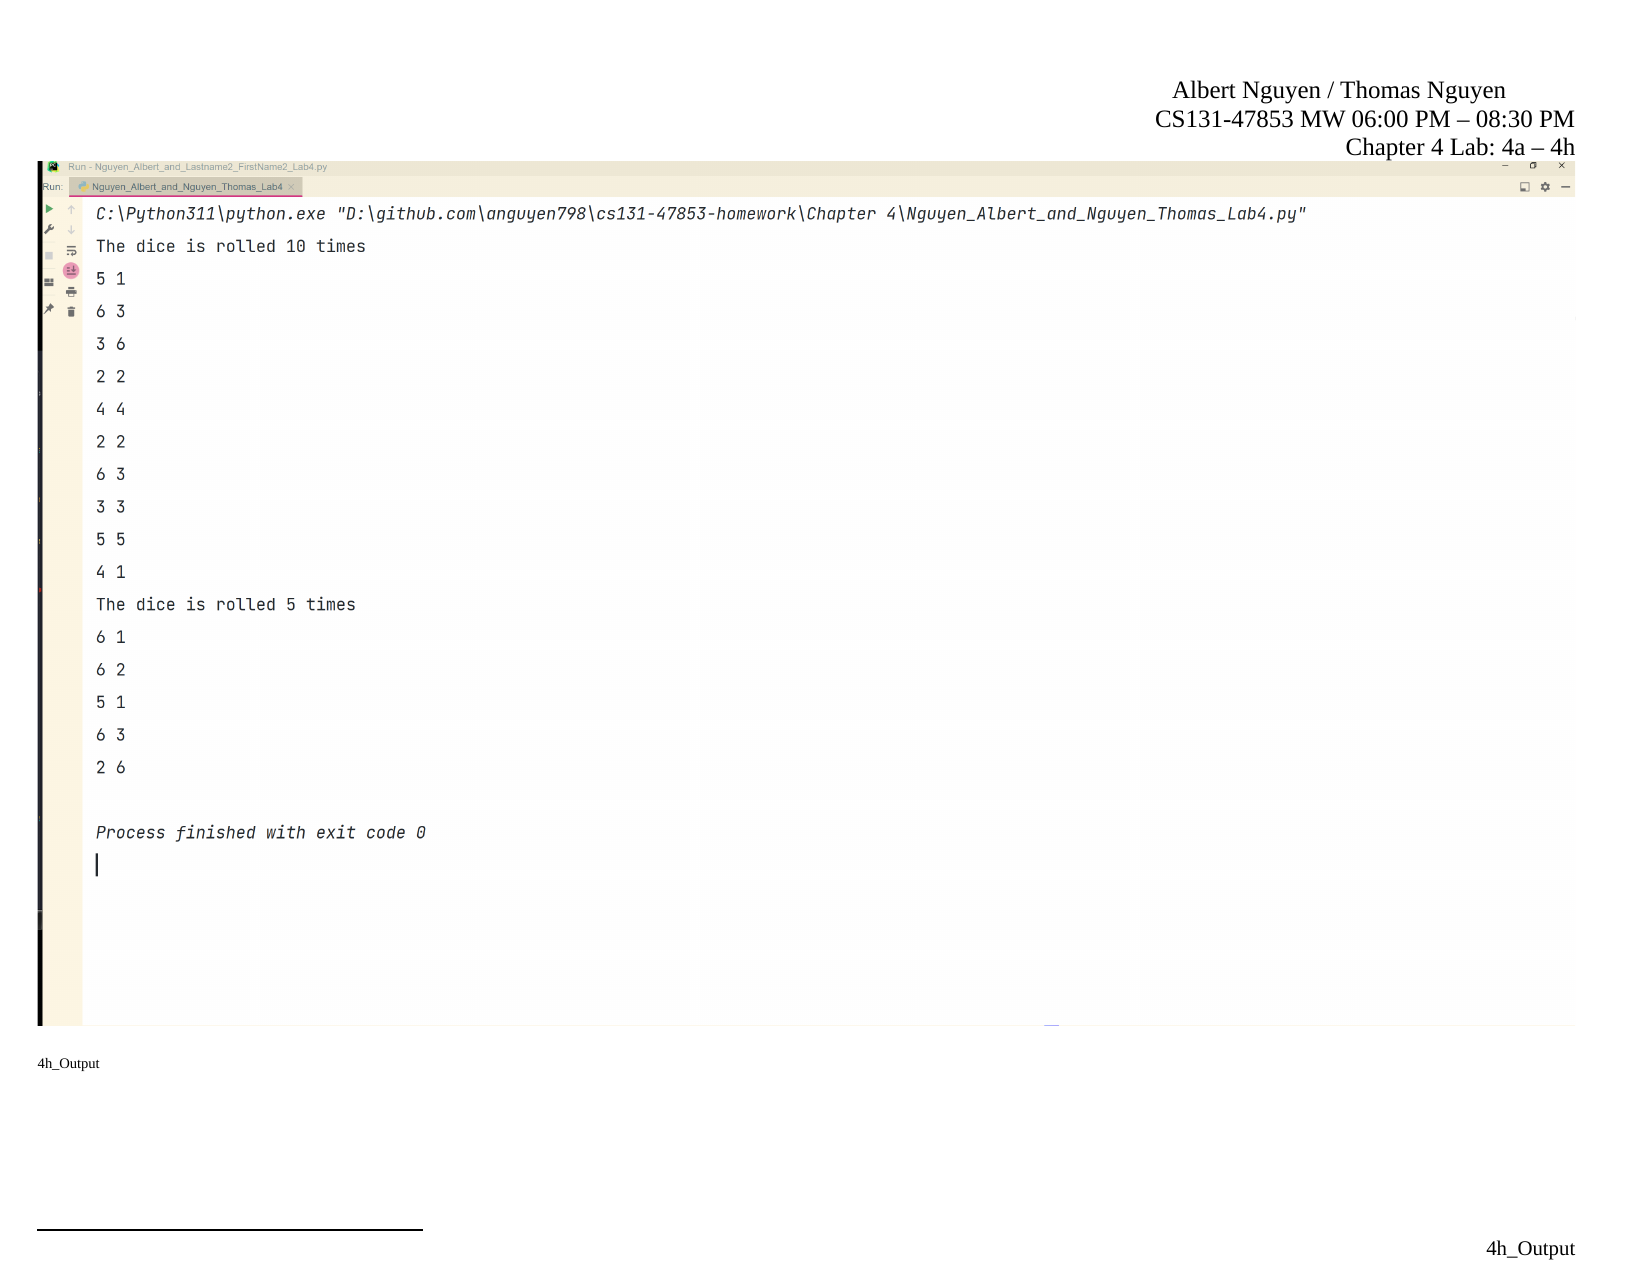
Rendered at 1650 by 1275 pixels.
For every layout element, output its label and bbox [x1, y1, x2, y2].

picture [37, 161, 1575, 1026]
